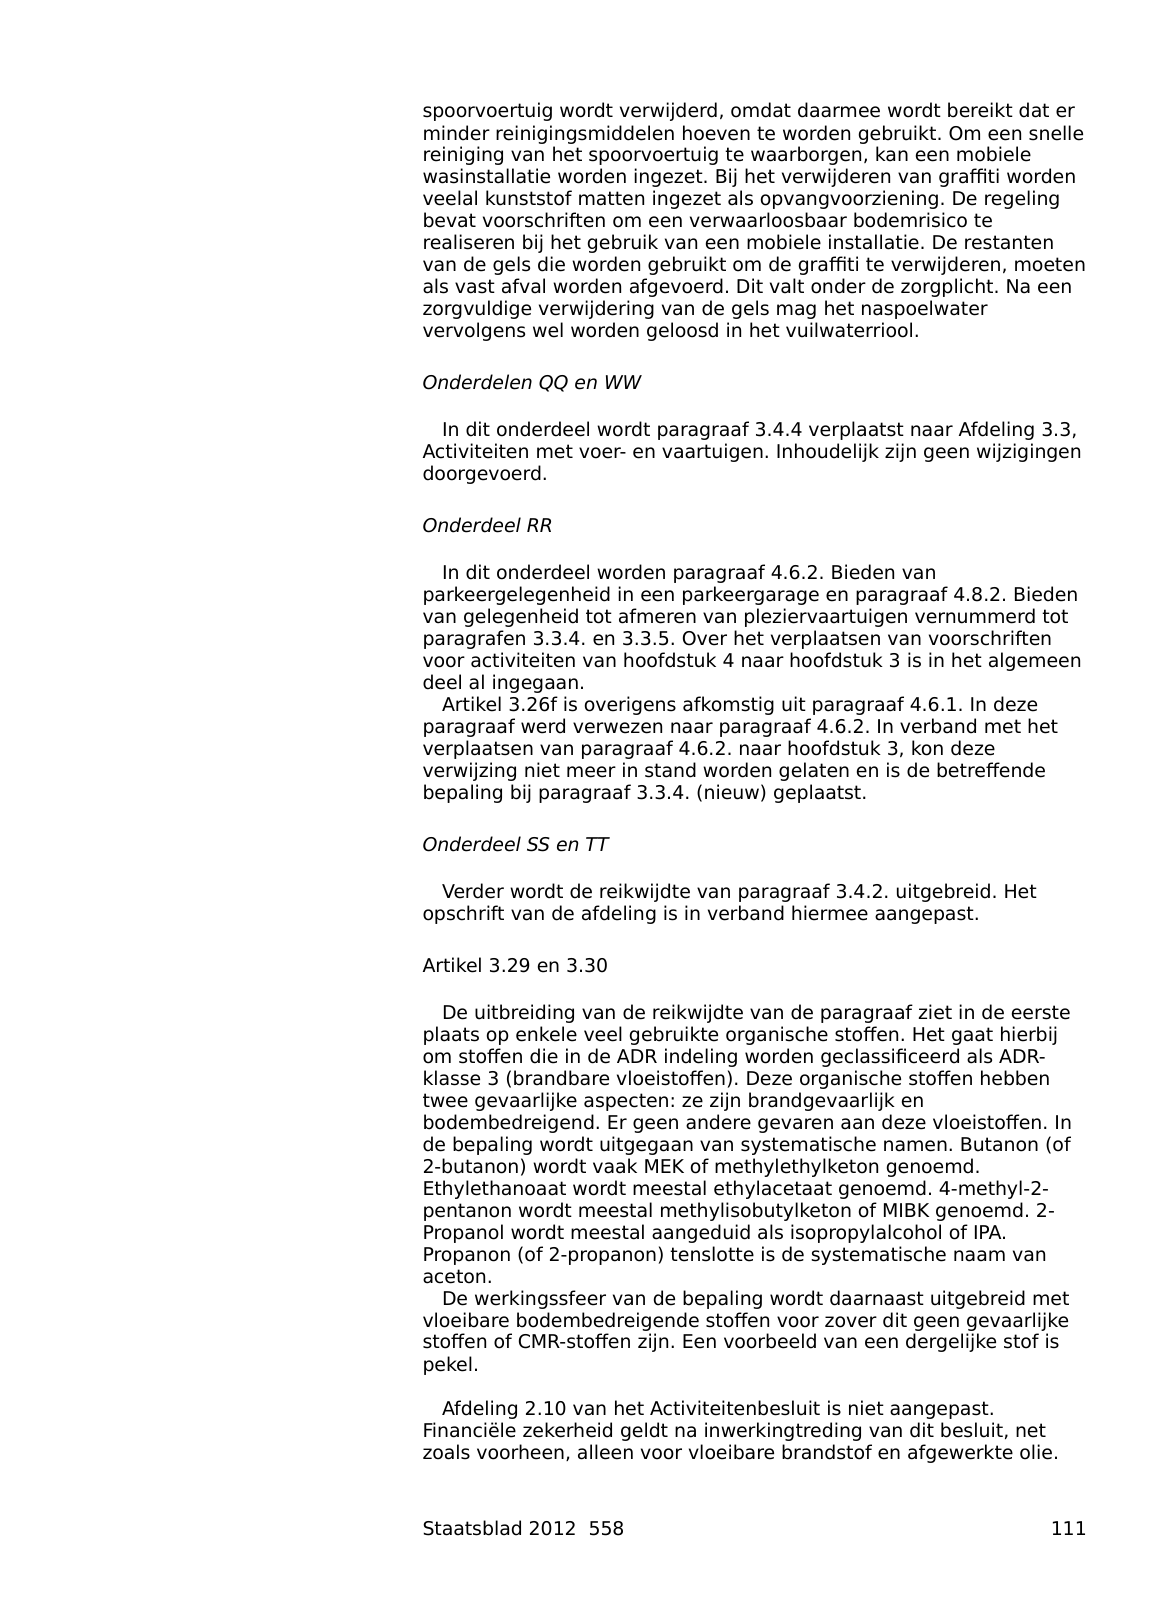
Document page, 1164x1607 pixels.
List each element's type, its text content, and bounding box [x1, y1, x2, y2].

text Artikel 3.26f is overigens afkomstig uit paragraaf 4.6.1. In deze paragraaf werd verwezen naar paragraaf 4.6.2. In verband met het verplaatsen van paragraaf 4.6.2. naar hoofdstuk 3, kon deze verwijzing niet meer in stand worden gelaten en is de betreffende bepaling bij paragraaf 3.3.4. (nieuw) geplaatst. [422, 694, 1087, 804]
text De uitbreiding van de reikwijdte van de paragraaf ziet in de eerste plaats op enkele veel gebruikte organische stoffen. Het gaat hierbij om stoffen die in de ADR indeling worden geclassificeerd als ADR-klasse 3 (brandbare vloeistoffen). Deze organische stoffen hebben twee gevaarlijke aspecten: ze zijn brandgevaarlijk en bodembedreigend. Er geen andere gevaren aan deze vloeistoffen. In de bepaling wordt uitgegaan van systematische namen. Butanon (of 2-butanon) wordt vaak MEK of methylethylketon genoemd. Ethylethanoaat wordt meestal ethylacetaat genoemd. 4-methyl-2-pentanon wordt meestal methylisobutylketon of MIBK genoemd. 2-Propanol wordt meestal aangeduid als isopropylalcohol of IPA. Propanon (of 2-propanon) tenslotte is de systematische naam van aceton. [422, 1002, 1087, 1287]
text Afdeling 2.10 van het Activiteitenbesluit is niet aangepast. Financiële zekerheid geldt na inwerkingtreding van dit besluit, net zoals voorheen, alleen voor vloeibare brandstof en afgewerkte olie. [422, 1398, 1087, 1463]
text Verder wordt de reikwijdte van paragraaf 3.4.2. uitgebreid. Het opschrift van de afdeling is in verband hiermee aangepast. [422, 881, 1087, 925]
text In dit onderdeel worden paragraaf 4.6.2. Bieden van parkeergelegenheid in een parkeergarage en paragraaf 4.8.2. Bieden van gelegenheid tot afmeren van pleziervaartuigen vernummerd tot paragrafen 3.3.4. en 3.3.5. Over het verplaatsen van voorschriften voor activiteiten van hoofdstuk 4 naar hoofdstuk 3 is in het algemeen deel al ingegaan. [422, 562, 1087, 694]
text spoorvoertuig wordt verwijderd, omdat daarmee wordt bereikt dat er minder reinigingsmiddelen hoeven te worden gebruikt. Om een snelle reiniging van het spoorvoertuig te waarborgen, kan een mobiele wasinstallatie worden ingezet. Bij het verwijderen van graffiti worden veelal kunststof matten ingezet als opvangvoorziening. De regeling bevat voorschriften om een verwaarloosbaar bodemrisico te realiseren bij het gebruik van een mobiele installatie. De restanten van de gels die worden gebruikt om de graffiti te verwijderen, moeten als vast afval worden afgevoerd. Dit valt onder de zorgplicht. Na een zorgvuldige verwijdering van de gels mag het naspoelwater vervolgens wel worden geloosd in het vuilwaterriool. [422, 100, 1087, 342]
subtitle Onderdeel SS en TT [422, 834, 1087, 856]
text De werkingssfeer van de bepaling wordt daarnaast uitgebreid met vloeibare bodembedreigende stoffen voor zover dit geen gevaarlijke stoffen of CMR-stoffen zijn. Een voorbeeld van een dergelijke stof is pekel. [422, 1287, 1087, 1375]
text In dit onderdeel wordt paragraaf 3.4.4 verplaatst naar Afdeling 3.3, Activiteiten met voer- en vaartuigen. Inhoudelijk zijn geen wijzigingen doorgevoerd. [422, 419, 1087, 485]
subtitle Onderdeel RR [422, 515, 1087, 537]
subtitle Onderdelen QQ en WW [422, 372, 1087, 394]
subtitle Artikel 3.29 en 3.30 [422, 955, 1087, 977]
